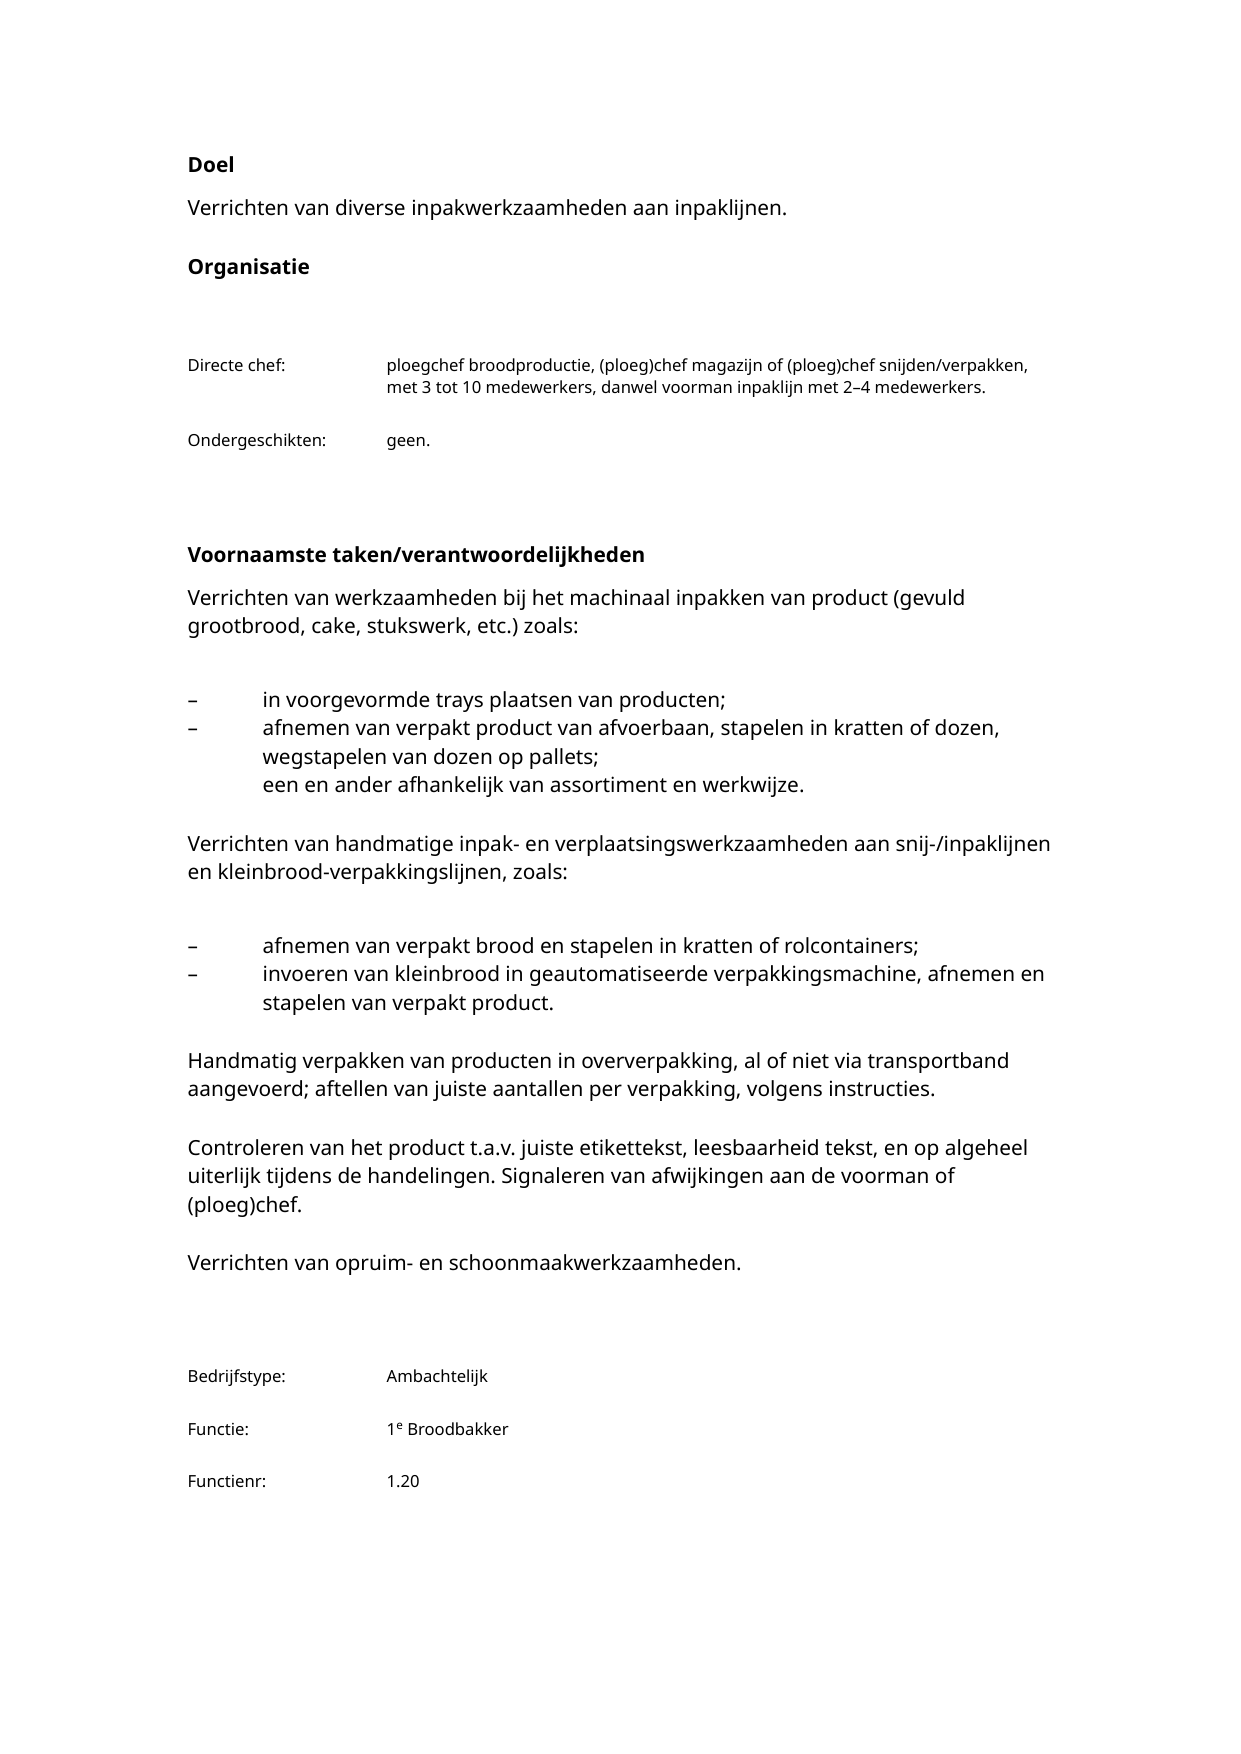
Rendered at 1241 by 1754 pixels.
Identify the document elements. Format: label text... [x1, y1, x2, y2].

list invoeren van kleinbrood in geautomatiseerde verpakkingsmachine, afnemen en stapelen van verpakt product. [187, 959, 1053, 1016]
table_cell geen. [386, 429, 1053, 481]
table_cell 1.20 [386, 1470, 1053, 1523]
table_header Bedrijfstype: [188, 1365, 386, 1417]
table_cell Ondergeschikten: [188, 429, 386, 481]
list afnemen van verpakt product van afvoerbaan, stapelen in kratten of dozen, wegstapelen van dozen op pallets; [187, 713, 1053, 770]
text Verrichten van werkzaamheden bij het machinaal inpakken van product (gevuld grootbrood, cake, stukswerk, etc.) zoals: [187, 583, 1053, 640]
text Verrichten van opruim- en schoonmaakwerkzaamheden. [187, 1248, 1053, 1277]
list afnemen van verpakt brood en stapelen in kratten of rolcontainers; [187, 931, 1053, 959]
text Verrichten van handmatige inpak- en verplaatsingswerkzaamheden aan snij-/inpaklijnen en kleinbrood-verpakkingslijnen, zoals: [187, 829, 1053, 886]
text Controleren van het product t.a.v. juiste etikettekst, leesbaarheid tekst, en op algeheel uiterlijk tijdens de handelingen. Signaleren van afwijkingen aan de voorman of (ploeg)chef. [187, 1133, 1053, 1218]
table_header Ambachtelijk [386, 1365, 1053, 1417]
table_header Directe chef: [188, 353, 386, 429]
table_cell 1e Broodbakker [386, 1417, 1053, 1470]
text Handmatig verpakken van producten in oververpakking, al of niet via transportband aangevoerd; aftellen van juiste aantallen per verpakking, volgens instructies. [187, 1046, 1053, 1103]
table_cell Functienr: [188, 1470, 386, 1523]
table_header ploegchef broodproductie, (ploeg)chef magazijn of (ploeg)chef snijden/verpakken, met 3 tot 10 medewerkers, danwel voorman inpaklijn met 2–4 medewerkers. [386, 353, 1053, 429]
text Voornaamste taken/verantwoordelijkheden [187, 540, 1053, 568]
list in voorgevormde trays plaatsen van producten; [187, 685, 1053, 713]
text Organisatie [187, 252, 1053, 280]
text Verrichten van diverse inpakwerkzaamheden aan inpaklijnen. [187, 193, 1053, 222]
list een en ander afhankelijk van assortiment en werkwijze. [187, 770, 1053, 799]
text Doel [187, 150, 1053, 178]
table_cell Functie: [188, 1417, 386, 1470]
